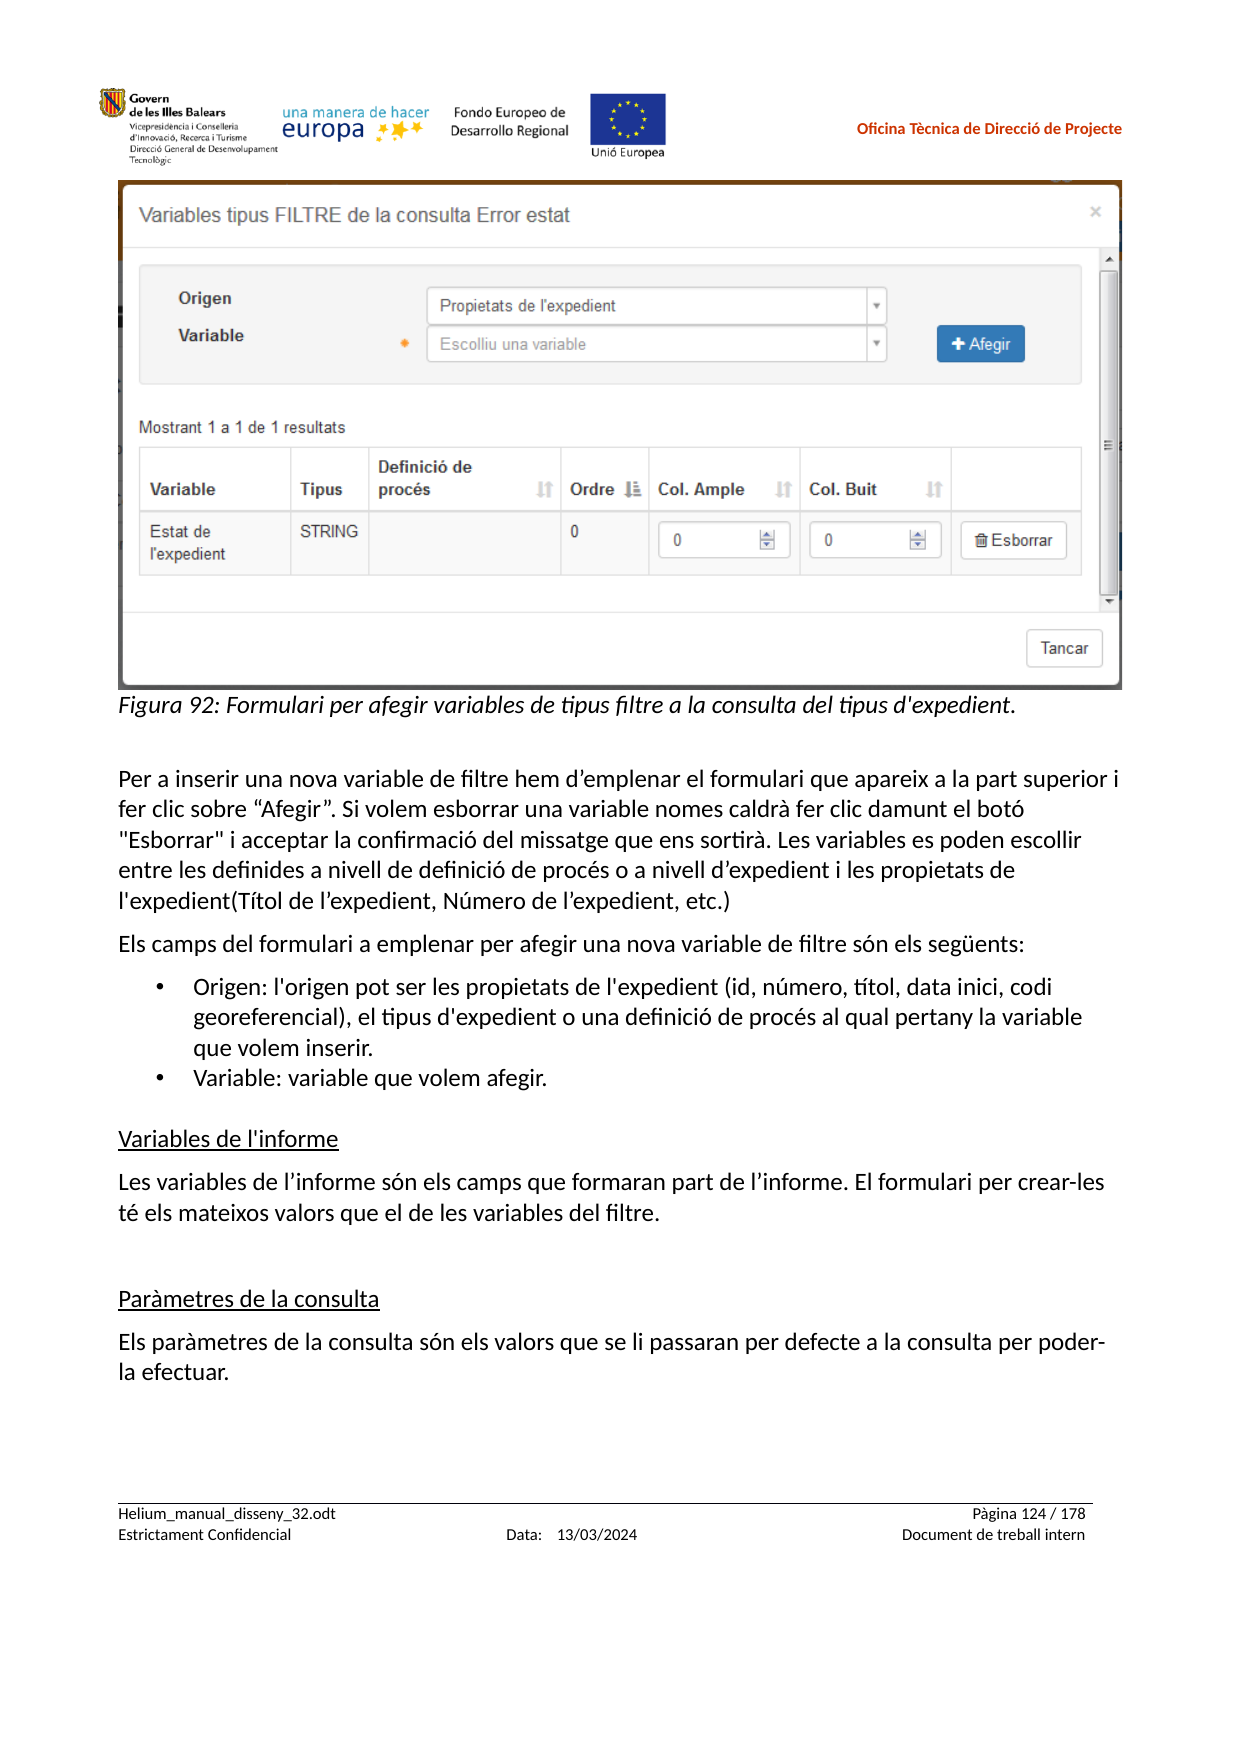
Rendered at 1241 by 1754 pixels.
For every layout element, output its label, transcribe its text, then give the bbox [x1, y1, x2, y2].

text Figura 92: Formulari per afegir variables de tipus filtre a la consulta del tipus d'expedient. [118, 690, 1122, 720]
text Variables de l'informe [118, 1123, 1122, 1154]
picture [118, 180, 1123, 690]
text Els paràmetres de la consulta són els valors que se li passaran per defecte a la consulta per poder-la efectuar. [118, 1326, 1122, 1387]
text Els camps del formulari a emplenar per afegir una nova variable de filtre són els següents: [118, 928, 1122, 958]
list Origen: l'origen pot ser les propietats de l'expedient (id, número, títol, data inici, codi georeferencial), el tipus d'expedient o una definició de procés al qual pertany la variable que volem inserir. [156, 971, 1122, 1062]
text Per a inserir una nova variable de filtre hem d’emplenar el formulari que apareix a la part superior i fer clic sobre “Afegir”. Si volem esborrar una variable nomes caldrà fer clic damunt el botó "Esborrar" i acceptar la confirmació del missatge que ens sortirà. Les variables es poden escollir entre les definides a nivell de definició de procés o a nivell d’expedient i les propietats de l'expedient(Títol de l’expedient, Número de l’expedient, etc.) [118, 763, 1122, 915]
list Variable: variable que volem afegir. [156, 1062, 1122, 1093]
text Les variables de l’informe són els camps que formaran part de l’informe. El formulari per crear-les té els mateixos valors que el de les variables del filtre. [118, 1166, 1122, 1227]
picture [99, 87, 668, 166]
text Paràmetres de la consulta [118, 1283, 1122, 1313]
